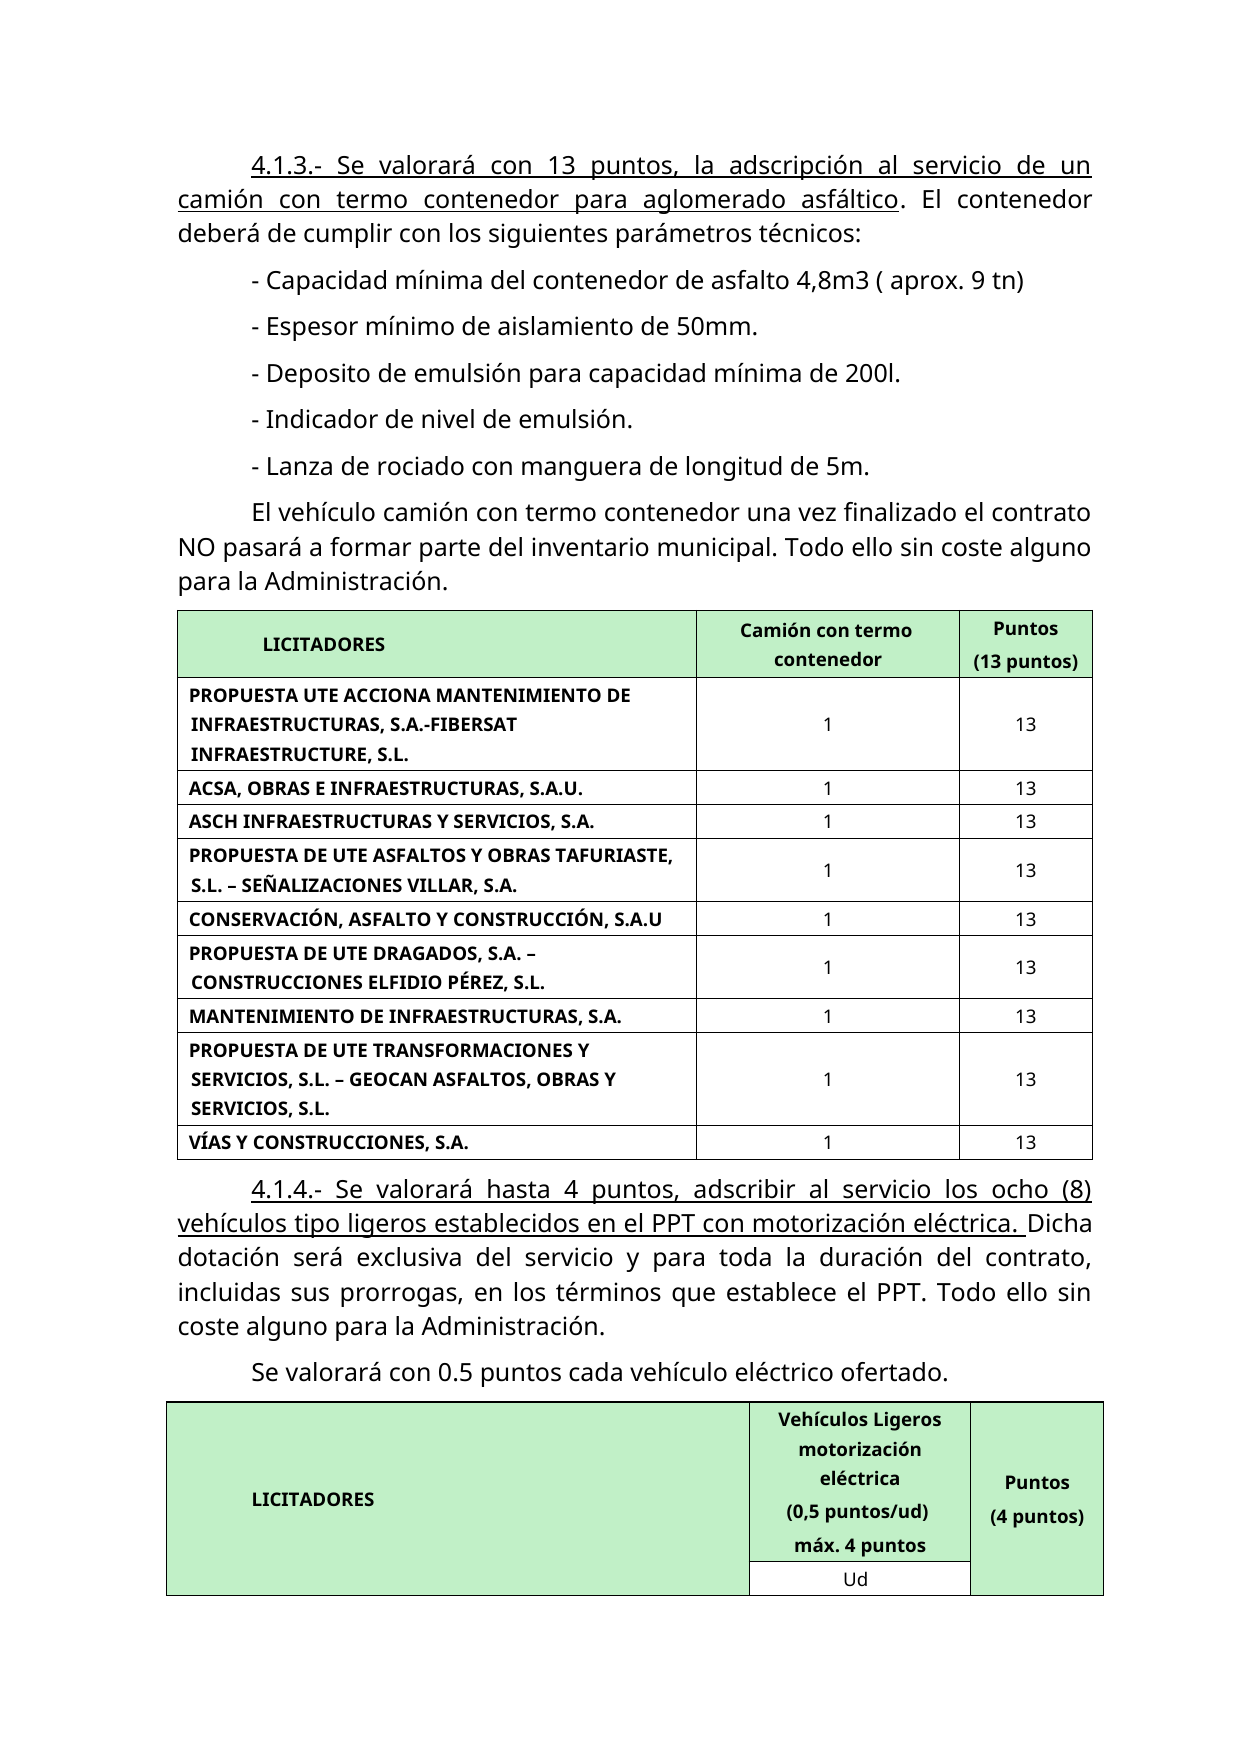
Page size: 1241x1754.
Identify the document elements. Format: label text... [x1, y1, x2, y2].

table_cell 13 [960, 839, 1092, 901]
table_header Camión con termo contenedor [697, 611, 959, 677]
table_header LICITADORES [178, 611, 696, 677]
table_cell 1 [697, 805, 959, 838]
table_cell 1 [697, 1033, 959, 1124]
table_cell CONSERVACIÓN, ASFALTO Y CONSTRUCCIÓN, S.A.U [178, 902, 696, 935]
table_cell 1 [697, 999, 959, 1032]
text - Capacidad mínima del contenedor de asfalto 4,8m3 ( aprox. 9 tn) [177, 262, 1093, 296]
table_cell 13 [960, 805, 1092, 838]
text Se valorará con 0.5 puntos cada vehículo eléctrico ofertado. [177, 1355, 1093, 1389]
table_cell 13 [960, 936, 1092, 998]
table_cell 13 [960, 999, 1092, 1032]
table_cell 13 [960, 902, 1092, 935]
text 4.1.3.- Se valorará con 13 puntos, la adscripción al servicio de un camión con termo contenedor para aglomerado asfáltico. El contenedor deberá de cumplir con los siguientes parámetros técnicos: [177, 148, 1093, 250]
table_cell 13 [960, 678, 1092, 770]
text 4.1.4.- Se valorará hasta 4 puntos, adscribir al servicio los ocho (8) vehículos tipo ligeros establecidos en el PPT con motorización eléctrica. Dicha dotación será exclusiva del servicio y para toda la duración del contrato, incluidas sus prorrogas, en los términos que establece el PPT. Todo ello sin coste alguno para la Administración. [177, 1172, 1093, 1342]
table_cell 13 [960, 771, 1092, 804]
text - Lanza de rociado con manguera de longitud de 5m. [177, 448, 1093, 483]
table_cell PROPUESTA DE UTE TRANSFORMACIONES Y SERVICIOS, S.L. – GEOCAN ASFALTOS, OBRAS Y SERVICIOS, S.L. [178, 1033, 696, 1124]
table_cell Ud [750, 1562, 970, 1595]
table_header Puntos (4 puntos) [971, 1403, 1103, 1595]
table_cell 1 [697, 678, 959, 770]
text - Deposito de emulsión para capacidad mínima de 200l. [177, 355, 1093, 389]
table_cell PROPUESTA DE UTE DRAGADOS, S.A. – CONSTRUCCIONES ELFIDIO PÉREZ, S.L. [178, 936, 696, 998]
table_cell PROPUESTA DE UTE ASFALTOS Y OBRAS TAFURIASTE, S.L. – SEÑALIZACIONES VILLAR, S.A. [178, 839, 696, 901]
table_header LICITADORES [167, 1403, 749, 1595]
table_cell 1 [697, 902, 959, 935]
table_cell MANTENIMIENTO DE INFRAESTRUCTURAS, S.A. [178, 999, 696, 1032]
table_cell 1 [697, 1126, 959, 1158]
table_cell 13 [960, 1126, 1092, 1158]
table_cell VÍAS Y CONSTRUCCIONES, S.A. [178, 1126, 696, 1158]
text El vehículo camión con termo contenedor una vez finalizado el contrato NO pasará a formar parte del inventario municipal. Todo ello sin coste alguno para la Administración. [177, 495, 1093, 597]
table_header Vehículos Ligeros motorización eléctrica (0,5 puntos/ud) máx. 4 puntos [750, 1403, 970, 1561]
table_cell 13 [960, 1033, 1092, 1124]
table_cell 1 [697, 771, 959, 804]
table_cell PROPUESTA UTE ACCIONA MANTENIMIENTO DE INFRAESTRUCTURAS, S.A.-FIBERSAT INFRAESTRUCTURE, S.L. [178, 678, 696, 770]
table_cell 1 [697, 839, 959, 901]
table_cell ACSA, OBRAS E INFRAESTRUCTURAS, S.A.U. [178, 771, 696, 804]
table_header Puntos (13 puntos) [960, 611, 1092, 677]
table_cell ASCH INFRAESTRUCTURAS Y SERVICIOS, S.A. [178, 805, 696, 838]
text - Espesor mínimo de aislamiento de 50mm. [177, 309, 1093, 343]
table_cell 1 [697, 936, 959, 998]
text - Indicador de nivel de emulsión. [177, 402, 1093, 436]
